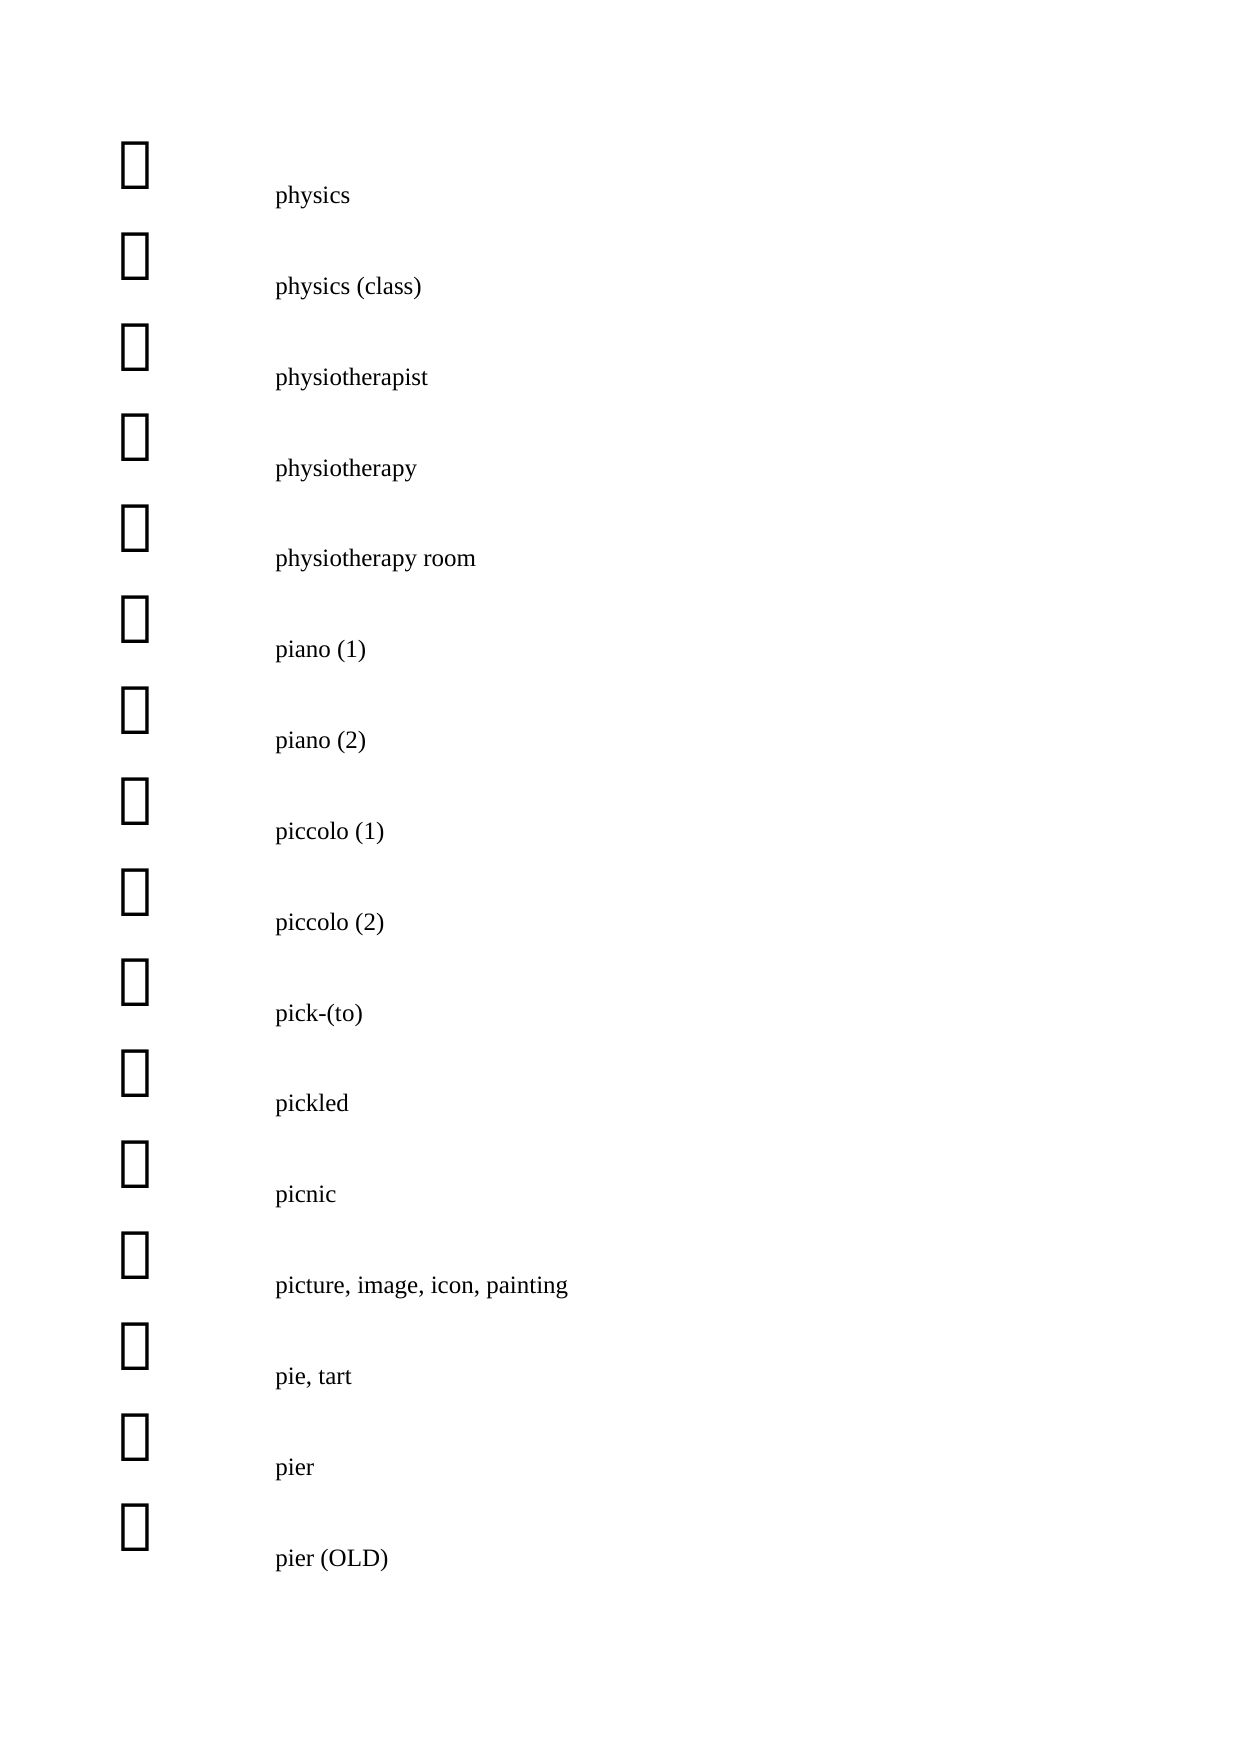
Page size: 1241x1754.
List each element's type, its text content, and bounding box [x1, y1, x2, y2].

table_cell piano (2) [275, 663, 949, 754]
table_cell physiotherapy room [275, 481, 949, 572]
table_cell picture, image, icon, painting [275, 1208, 949, 1299]
table_cell  [115, 1208, 275, 1299]
table_cell pickled [275, 1026, 949, 1117]
table_cell  [115, 1299, 275, 1390]
table_cell  [115, 1026, 275, 1117]
table_cell piano (1) [275, 572, 949, 663]
table_cell piccolo (2) [275, 845, 949, 936]
table_cell physics (class) [275, 209, 949, 300]
table_cell physiotherapy [275, 391, 949, 481]
table_cell  [115, 391, 275, 481]
table_cell  [115, 209, 275, 300]
table_cell piccolo (1) [275, 754, 949, 845]
table_cell pie, tart [275, 1299, 949, 1390]
table_cell  [115, 572, 275, 663]
table_cell pier [275, 1390, 949, 1481]
table_cell pier (OLD) [275, 1481, 949, 1571]
table_cell  [115, 1481, 275, 1571]
table_cell  [115, 845, 275, 936]
table_cell physiotherapist [275, 300, 949, 391]
table_cell pick-(to) [275, 936, 949, 1026]
table_cell  [115, 754, 275, 845]
table_cell  [115, 663, 275, 754]
table_cell picnic [275, 1117, 949, 1208]
table_cell  [115, 1390, 275, 1481]
table_cell  [115, 936, 275, 1026]
table_cell  [115, 118, 275, 209]
table_cell  [115, 1117, 275, 1208]
table_cell  [115, 481, 275, 572]
table_cell physics [275, 118, 949, 209]
table_cell  [115, 300, 275, 391]
